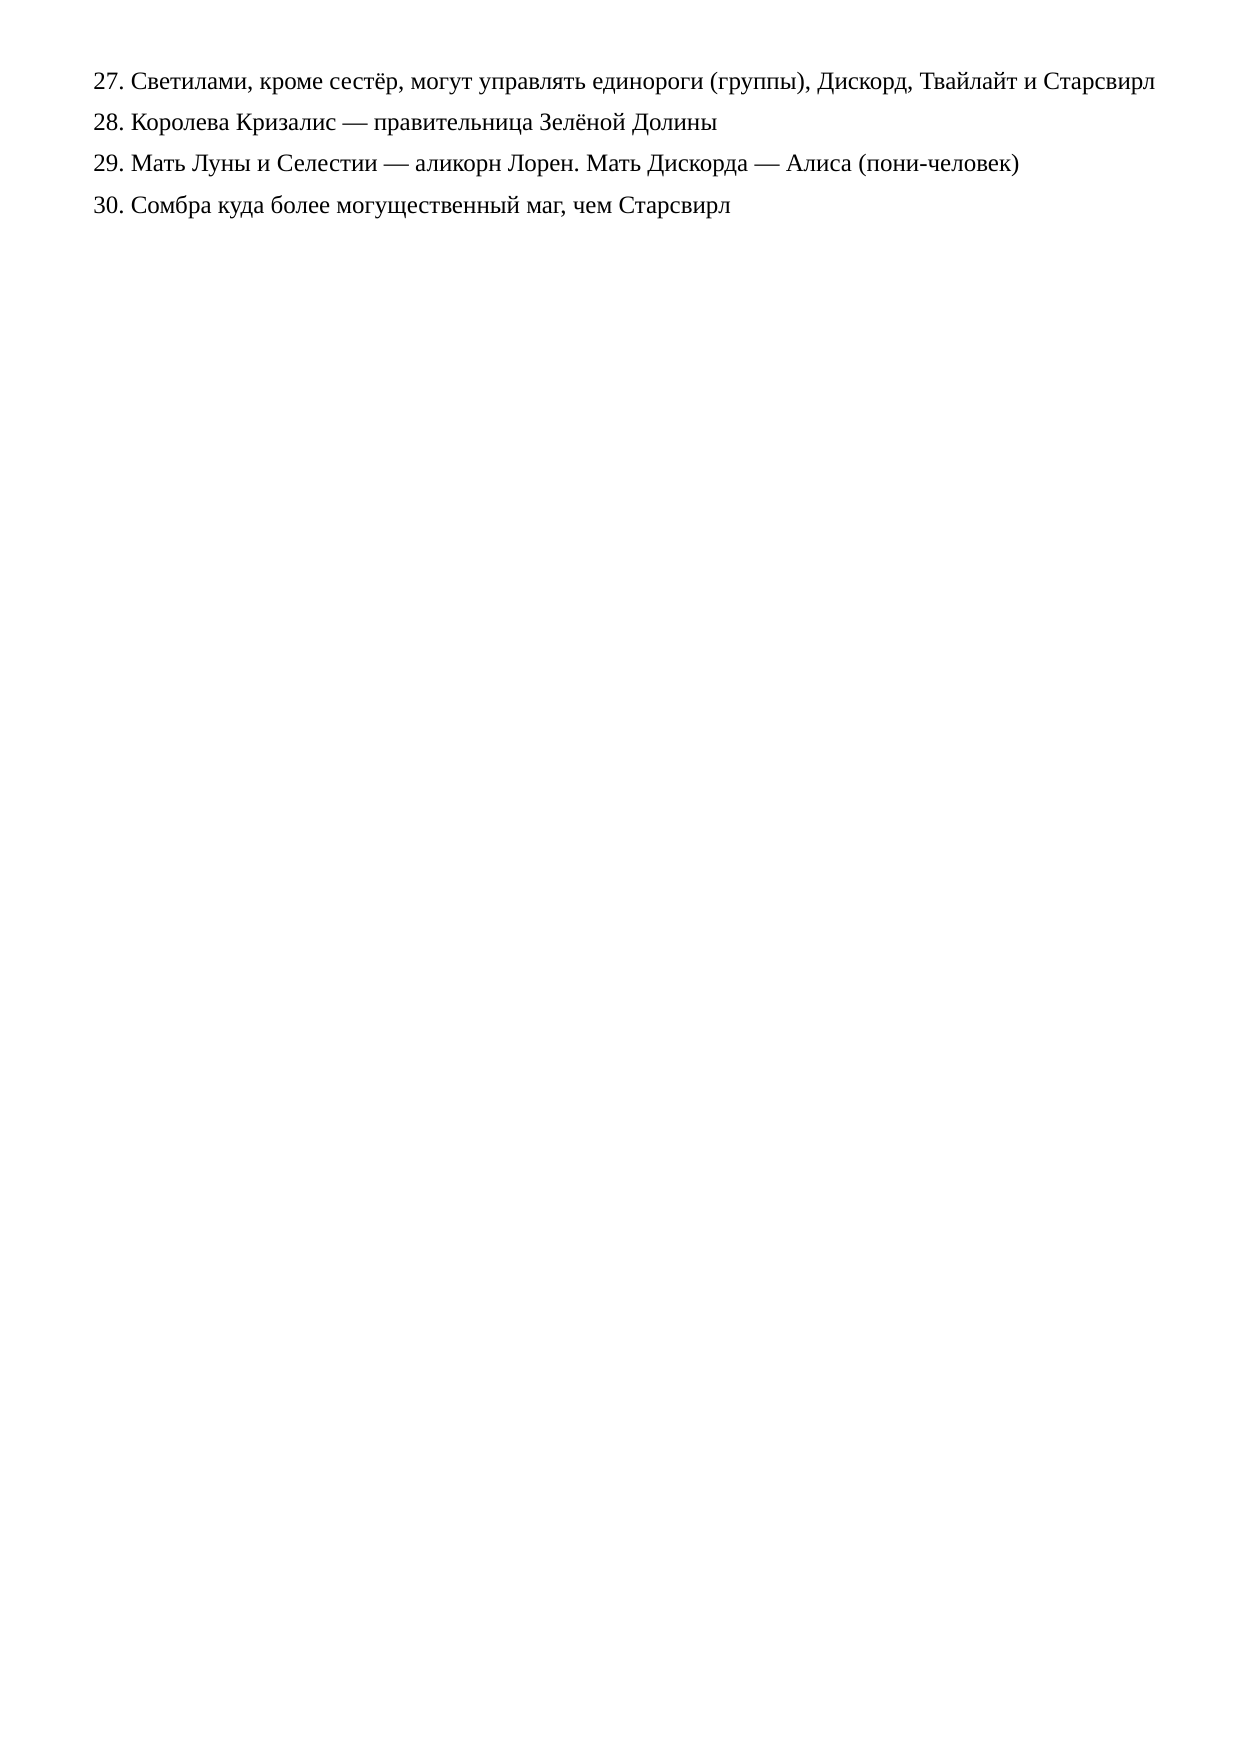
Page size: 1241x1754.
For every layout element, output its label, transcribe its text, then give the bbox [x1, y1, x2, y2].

list Светилами, кроме сестёр, могут управлять единороги (группы), Дискорд, Твайлайт и Старсвирл [93, 66, 1173, 95]
list Мать Луны и Селестии — аликорн Лорен. Мать Дискорда — Алиса (пони-человек) [93, 148, 1173, 177]
list Королева Кризалис — правительница Зелёной Долины [93, 107, 1173, 136]
list Сомбра куда более могущественный маг, чем Старсвирл [93, 190, 1173, 218]
